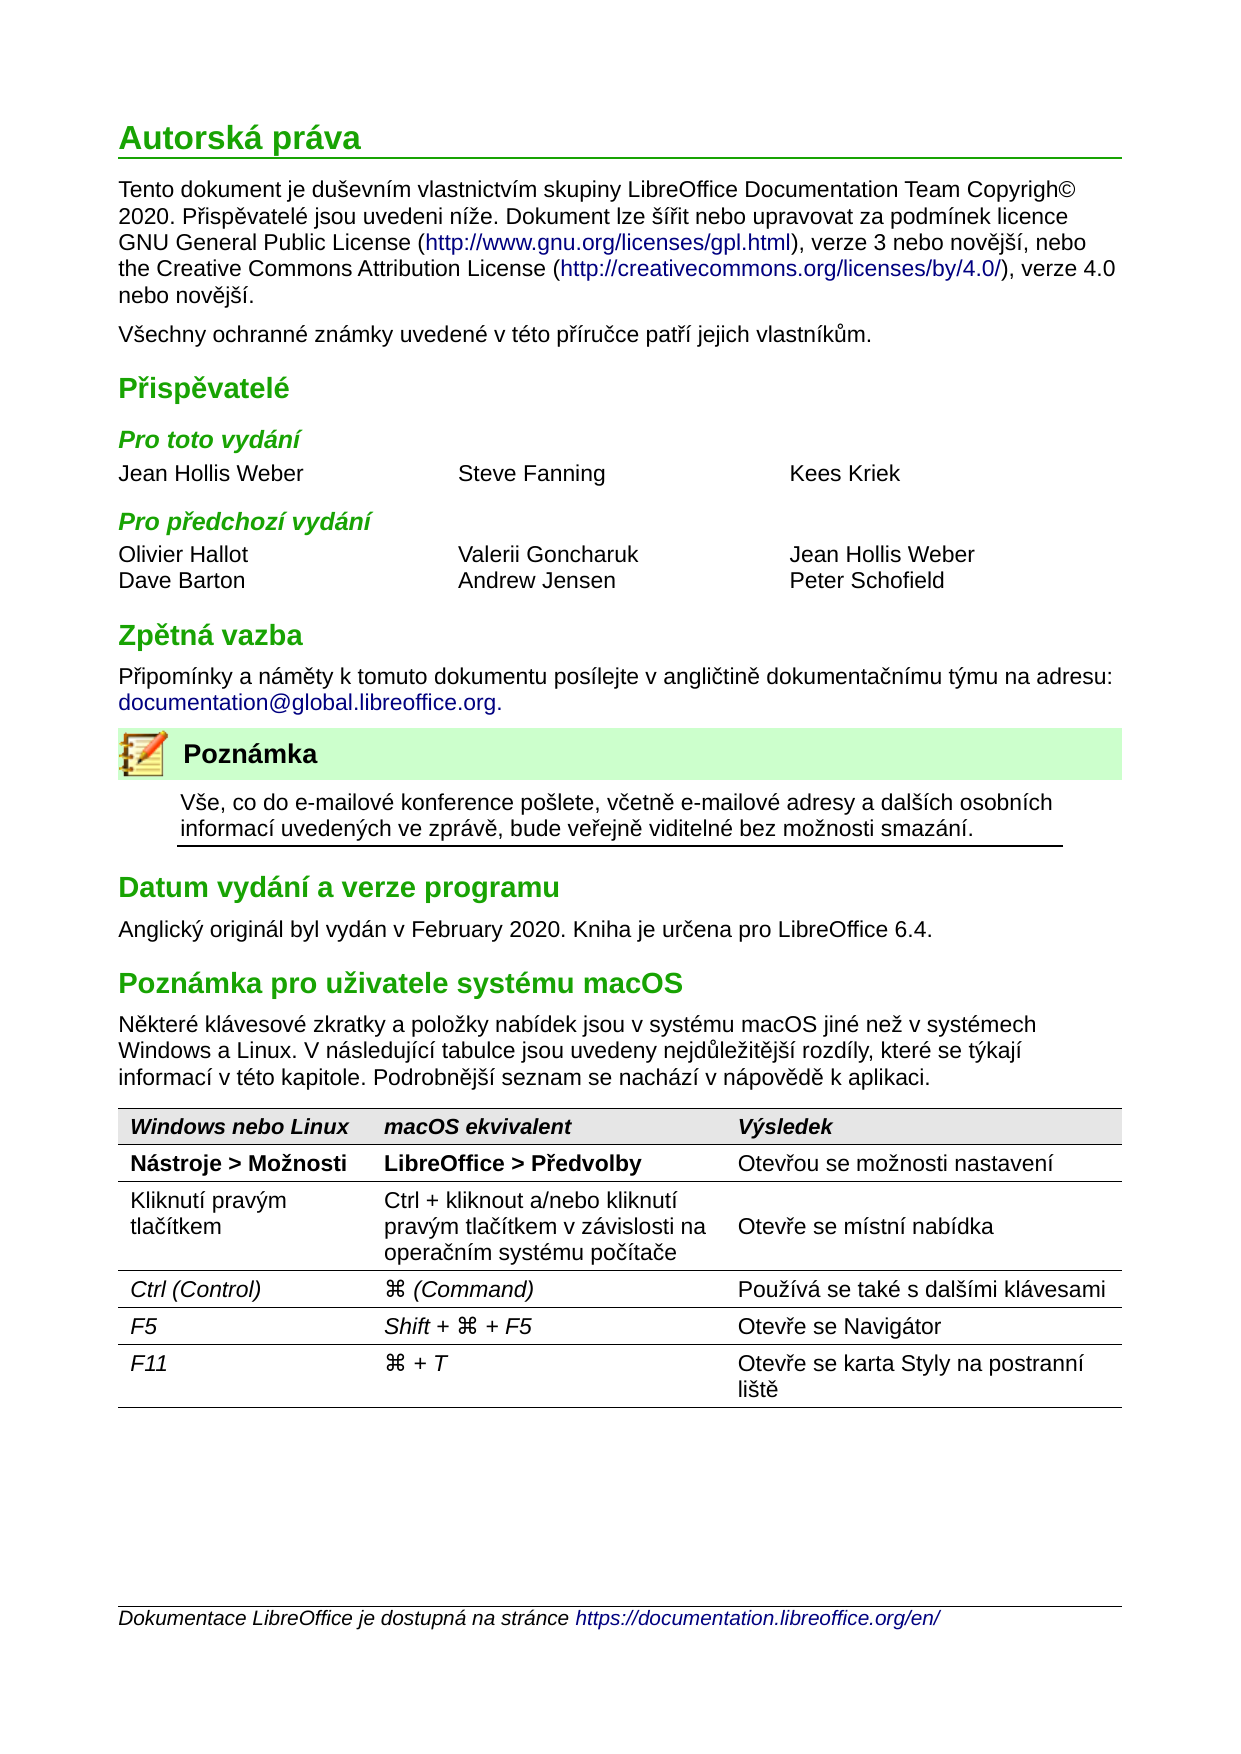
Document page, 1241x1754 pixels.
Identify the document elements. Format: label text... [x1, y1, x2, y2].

table_header Jean Hollis Weber [118, 460, 458, 486]
table_cell F11 [118, 1345, 372, 1407]
table_cell ⌘ + T [372, 1345, 726, 1407]
table_cell Kliknutí pravým tlačítkem [118, 1182, 372, 1270]
table_cell Otevře se Navigátor [726, 1308, 1122, 1344]
subtitle Pro předchozí vydání [118, 506, 1122, 535]
subtitle Poznámka [118, 736, 1122, 776]
table_cell Ctrl + kliknout a/nebo kliknutí pravým tlačítkem v závislosti na operačním systému počítače [372, 1182, 726, 1270]
table_cell Dave Barton [118, 568, 458, 594]
picture [119, 729, 170, 780]
table_header Steve Fanning [458, 460, 789, 486]
table_header Valerii Goncharuk [458, 541, 789, 567]
subtitle Poznámka pro uživatele systému macOS [118, 966, 1122, 999]
table_header Jean Hollis Weber [789, 541, 1122, 567]
table_cell Nástroje > Možnosti [118, 1145, 372, 1181]
table_header Olivier Hallot [118, 541, 458, 567]
table_cell Otevře se místní nabídka [726, 1182, 1122, 1270]
subtitle Přispěvatelé [118, 371, 1122, 404]
table_header macOS ekvivalent [372, 1109, 726, 1144]
table_cell Používá se také s dalšími klávesami [726, 1271, 1122, 1307]
table_cell Peter Schofield [789, 568, 1122, 594]
text Některé klávesové zkratky a položky nabídek jsou v systému macOS jiné než v systémech Windows a Linux. V následující tabulce jsou uvedeny nejdůležitější rozdíly, které se týkají informací v této kapitole. Podrobnější seznam se nachází v nápovědě k aplikaci. [118, 1011, 1122, 1090]
table_cell Shift + ⌘ + F5 [372, 1308, 726, 1344]
table_cell Otevřou se možnosti nastavení [726, 1145, 1122, 1181]
text Všechny ochranné známky uvedené v této příručce patří jejich vlastníkům. [118, 321, 1122, 347]
text Tento dokument je duševním vlastnictvím skupiny LibreOffice Documentation Team Copyrigh© 2020. Přispěvatelé jsou uvedeni níže. Dokument lze šířit nebo upravovat za podmínek licence GNU General Public License (http://www.gnu.org/licenses/gpl.html), verze 3 nebo novější, nebo the Creative Commons Attribution License (http://creativecommons.org/licenses/by/4.0/), verze 4.0 nebo novější. [118, 176, 1122, 308]
subtitle Datum vydání a verze programu [118, 871, 1122, 904]
table_header Výsledek [726, 1109, 1122, 1144]
subtitle Zpětná vazba [118, 617, 1122, 651]
subtitle Autorská práva [118, 118, 1122, 157]
text Připomínky a náměty k tomuto dokumentu posílejte v angličtině dokumentačnímu týmu na adresu: documentation@global.libreoffice.org. [118, 663, 1122, 716]
text Vše, co do e-mailové konference pošlete, včetně e-mailové adresy a dalších osobních informací uvedených ve zprávě, bude veřejně viditelné bez možnosti smazání. [177, 786, 1063, 845]
table_cell Andrew Jensen [458, 568, 789, 594]
table_cell Otevře se karta Styly na postranní liště [726, 1345, 1122, 1407]
table_cell ⌘ (Command) [372, 1271, 726, 1307]
subtitle Pro toto vydání [118, 425, 1122, 453]
table_cell LibreOffice > Předvolby [372, 1145, 726, 1181]
table_cell F5 [118, 1308, 372, 1344]
table_header Kees Kriek [789, 460, 1122, 486]
table_header Windows nebo Linux [118, 1109, 372, 1144]
text Anglický originál byl vydán v únoru 2020. Kniha je určena pro LibreOffice 6.4. [118, 916, 1122, 942]
table_cell Ctrl (Control) [118, 1271, 372, 1307]
